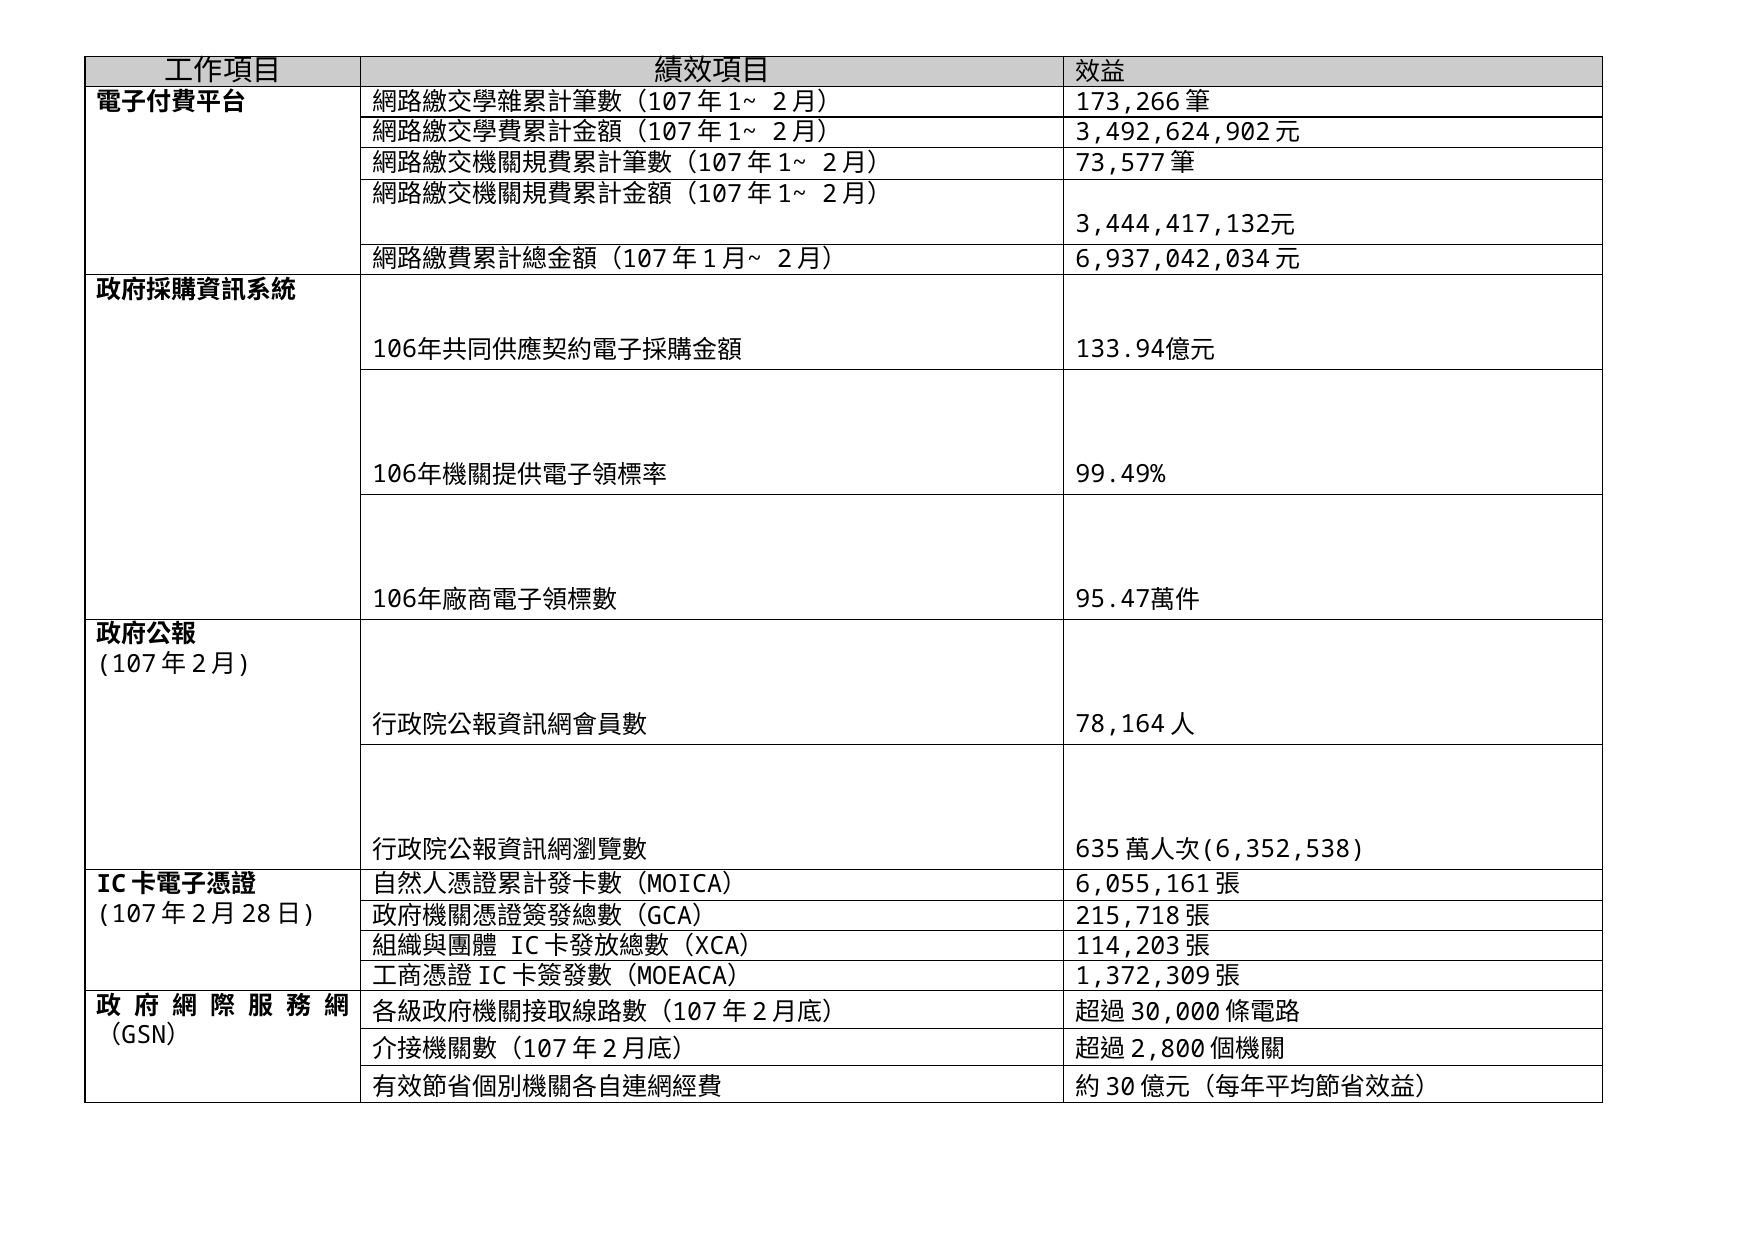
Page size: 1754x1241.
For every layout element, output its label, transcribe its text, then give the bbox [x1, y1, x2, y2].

table_cell 超過30,000條電路 [1064, 991, 1602, 1028]
table_cell 工商憑證IC卡簽發數（MOEACA） [361, 961, 1063, 990]
table_header 工作項目 [86, 57, 360, 86]
table_cell 政府網際服務網（GSN） [86, 991, 360, 1102]
table_cell 3,492,624,902元 [1064, 118, 1602, 147]
table_cell 106年機關提供電子領標率 [361, 370, 1063, 493]
table_cell 政府採購資訊系統 [86, 275, 360, 618]
table_cell 1,372,309張 [1064, 961, 1602, 990]
table_cell 政府機關憑證簽發總數（GCA） [361, 901, 1063, 930]
table_cell 介接機關數（107年2月底） [361, 1029, 1063, 1065]
table_cell 215,718張 [1064, 901, 1602, 930]
table_cell 114,203張 [1064, 931, 1602, 960]
table_cell 133.94億元 [1064, 275, 1602, 368]
table_cell 6,055,161張 [1064, 870, 1602, 900]
table_cell 政府公報 (107年2月) [86, 620, 360, 868]
table_cell 網路繳交學費累計金額（107年1~ 2月） [361, 118, 1063, 147]
table_cell 電子付費平台 [86, 87, 360, 274]
table_cell 99.49% [1064, 370, 1602, 493]
table_cell 各級政府機關接取線路數（107年2月底） [361, 991, 1063, 1028]
table_cell 有效節省個別機關各自連網經費 [361, 1066, 1063, 1102]
table_header 效益 [1064, 57, 1602, 86]
table_cell 106年共同供應契約電子採購金額 [361, 275, 1063, 368]
table_cell 6,937,042,034元 [1064, 245, 1602, 274]
table_cell 網路繳交學雜累計筆數（107年1~ 2月） [361, 87, 1063, 116]
table_cell 超過2,800個機關 [1064, 1029, 1602, 1065]
table_header 績效項目 [361, 57, 1063, 86]
table_cell 網路繳費累計總金額（107年1月~ 2月） [361, 245, 1063, 274]
table_cell 網路繳交機關規費累計筆數（107年1~ 2月） [361, 148, 1063, 178]
table_cell 73,577筆 [1064, 148, 1602, 178]
table_cell 約30億元（每年平均節省效益） [1064, 1066, 1602, 1102]
table_cell 行政院公報資訊網瀏覽數 [361, 745, 1063, 868]
table_cell 自然人憑證累計發卡數（MOICA） [361, 870, 1063, 900]
table_cell 635萬人次(6,352,538) [1064, 745, 1602, 868]
table_cell 95.47萬件 [1064, 495, 1602, 618]
table_cell 106年廠商電子領標數 [361, 495, 1063, 618]
table_cell 網路繳交機關規費累計金額（107年1~ 2月） [361, 180, 1063, 243]
table_cell 173,266筆 [1064, 87, 1602, 116]
table_cell IC卡電子憑證 (107年2月28日) [86, 870, 360, 990]
table_cell 3,444,417,132元 [1064, 180, 1602, 243]
table_cell 行政院公報資訊網會員數 [361, 620, 1063, 743]
table_cell 組織與團體 IC卡發放總數（XCA） [361, 931, 1063, 960]
table_cell 78,164人 [1064, 620, 1602, 743]
